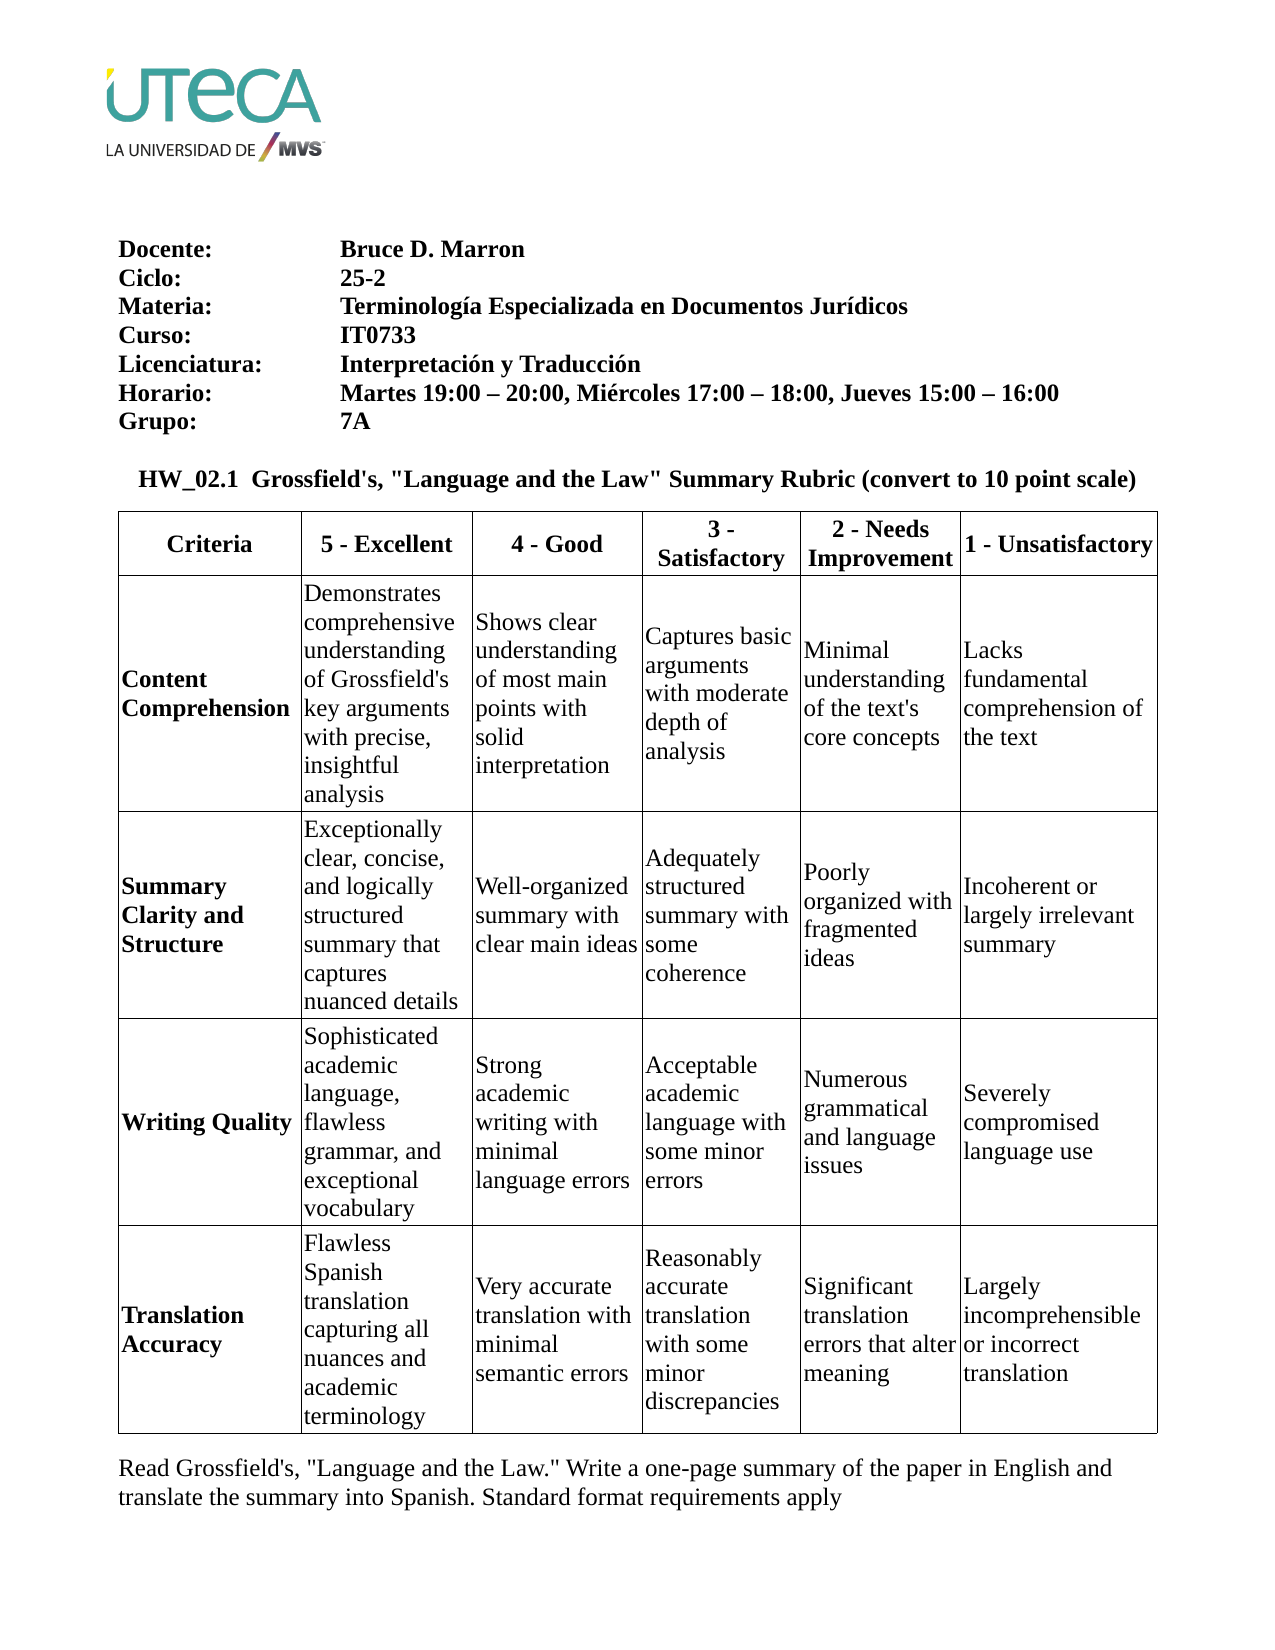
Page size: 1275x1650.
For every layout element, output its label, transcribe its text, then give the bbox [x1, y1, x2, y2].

text Horario: Martes 19:00 – 20:00, Miércoles 17:00 – 18:00, Jueves 15:00 – 16:00 [118, 378, 1157, 406]
table_cell Flawless Spanish translation capturing all nuances and academic terminology [302, 1226, 472, 1432]
table_cell Captures basic arguments with moderate depth of analysis [643, 576, 800, 811]
table_cell Summary Clarity and Structure [119, 812, 301, 1018]
text Licenciatura: Interpretación y Traducción [118, 349, 1157, 378]
table_header Criteria [119, 512, 301, 575]
table_cell Lacks fundamental comprehension of the text [961, 576, 1157, 811]
text Materia: Terminología Especializada en Documentos Jurídicos [118, 291, 1157, 320]
text Curso: IT0733 [118, 320, 1157, 349]
table_cell Writing Quality [119, 1019, 301, 1225]
table_cell Demonstrates comprehensive understanding of Grossfield's key arguments with precise, insightful analysis [302, 576, 472, 811]
table_cell Poorly organized with fragmented ideas [801, 812, 960, 1018]
table_cell Strong academic writing with minimal language errors [473, 1019, 642, 1225]
table_cell Exceptionally clear, concise, and logically structured summary that captures nuanced details [302, 812, 472, 1018]
table_cell Very accurate translation with minimal semantic errors [473, 1226, 642, 1432]
table_cell Content Comprehension [119, 576, 301, 811]
table_cell Adequately structured summary with some coherence [643, 812, 800, 1018]
table_header 2 - Needs Improvement [801, 512, 960, 575]
table_cell Largely incomprehensible or incorrect translation [961, 1226, 1157, 1432]
text Ciclo: 25-2 [118, 263, 1157, 291]
table_cell Shows clear understanding of most main points with solid interpretation [473, 576, 642, 811]
table_header 3 - Satisfactory [643, 512, 800, 575]
table_cell Sophisticated academic language, flawless grammar, and exceptional vocabulary [302, 1019, 472, 1225]
table_cell Acceptable academic language with some minor errors [643, 1019, 800, 1225]
table_cell Reasonably accurate translation with some minor discrepancies [643, 1226, 800, 1432]
table_cell Minimal understanding of the text's core concepts [801, 576, 960, 811]
subtitle Read Grossfield's, "Language and the Law." Write a one-page summary of the paper in English and translate the summary into Spanish. Standard format requirements apply [118, 1453, 1157, 1511]
table_cell Severely compromised language use [961, 1019, 1157, 1225]
text Grupo: 7A [118, 406, 1157, 435]
text HW_02.1 Grossfield's, "Language and the Law" Summary Rubric (convert to 10 point scale) [118, 464, 1157, 493]
text Docente: Bruce D. Marron [118, 234, 1157, 263]
table_cell Incoherent or largely irrelevant summary [961, 812, 1157, 1018]
table_cell Significant translation errors that alter meaning [801, 1226, 960, 1432]
table_header 1 - Unsatisfactory [961, 512, 1157, 575]
table_cell Translation Accuracy [119, 1226, 301, 1432]
table_cell Numerous grammatical and language issues [801, 1019, 960, 1225]
table_cell Well-organized summary with clear main ideas [473, 812, 642, 1018]
table_header 5 - Excellent [302, 512, 472, 575]
table_header 4 - Good [473, 512, 642, 575]
picture [104, 64, 328, 166]
